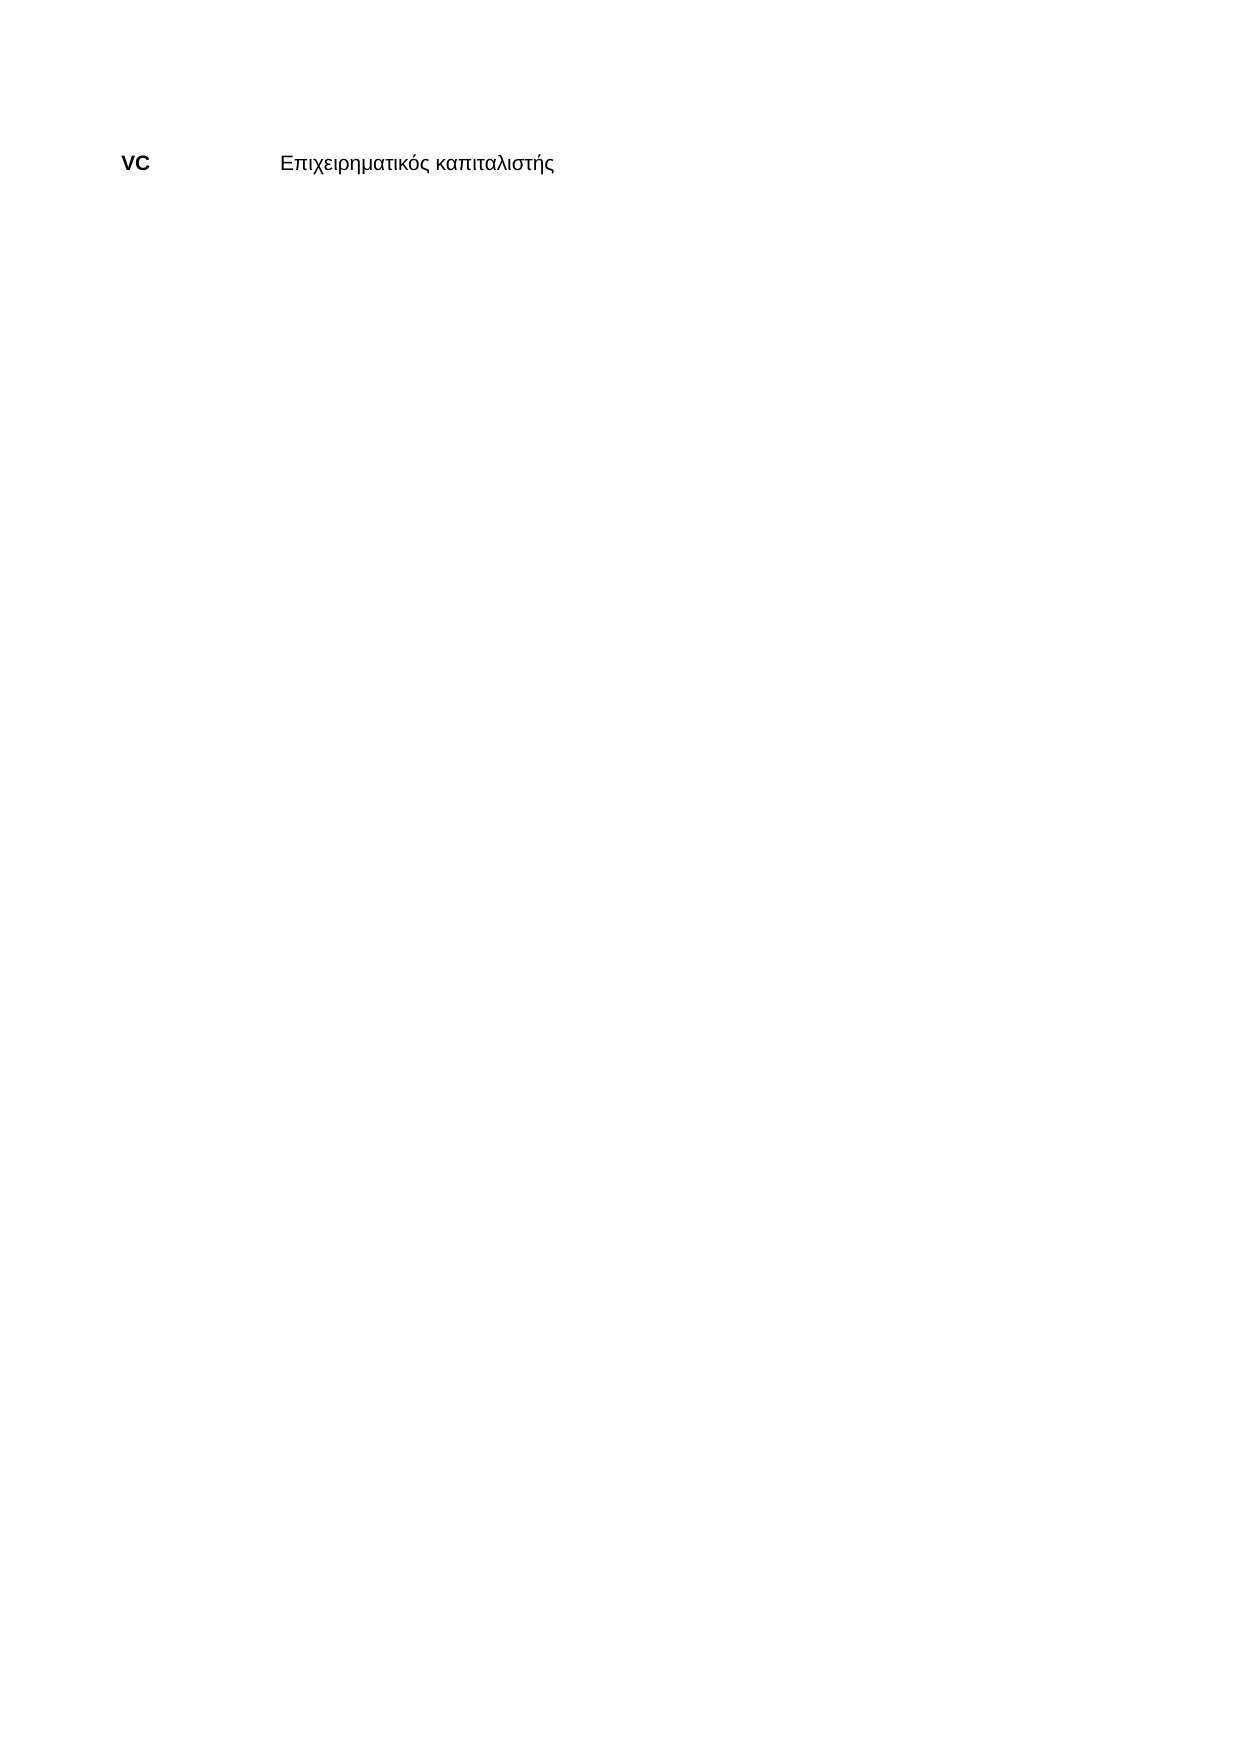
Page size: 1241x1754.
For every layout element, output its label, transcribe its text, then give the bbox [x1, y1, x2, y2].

table_cell VC [118, 148, 277, 177]
table_cell Επιχειρηματικός καπιταλιστής [277, 148, 936, 177]
